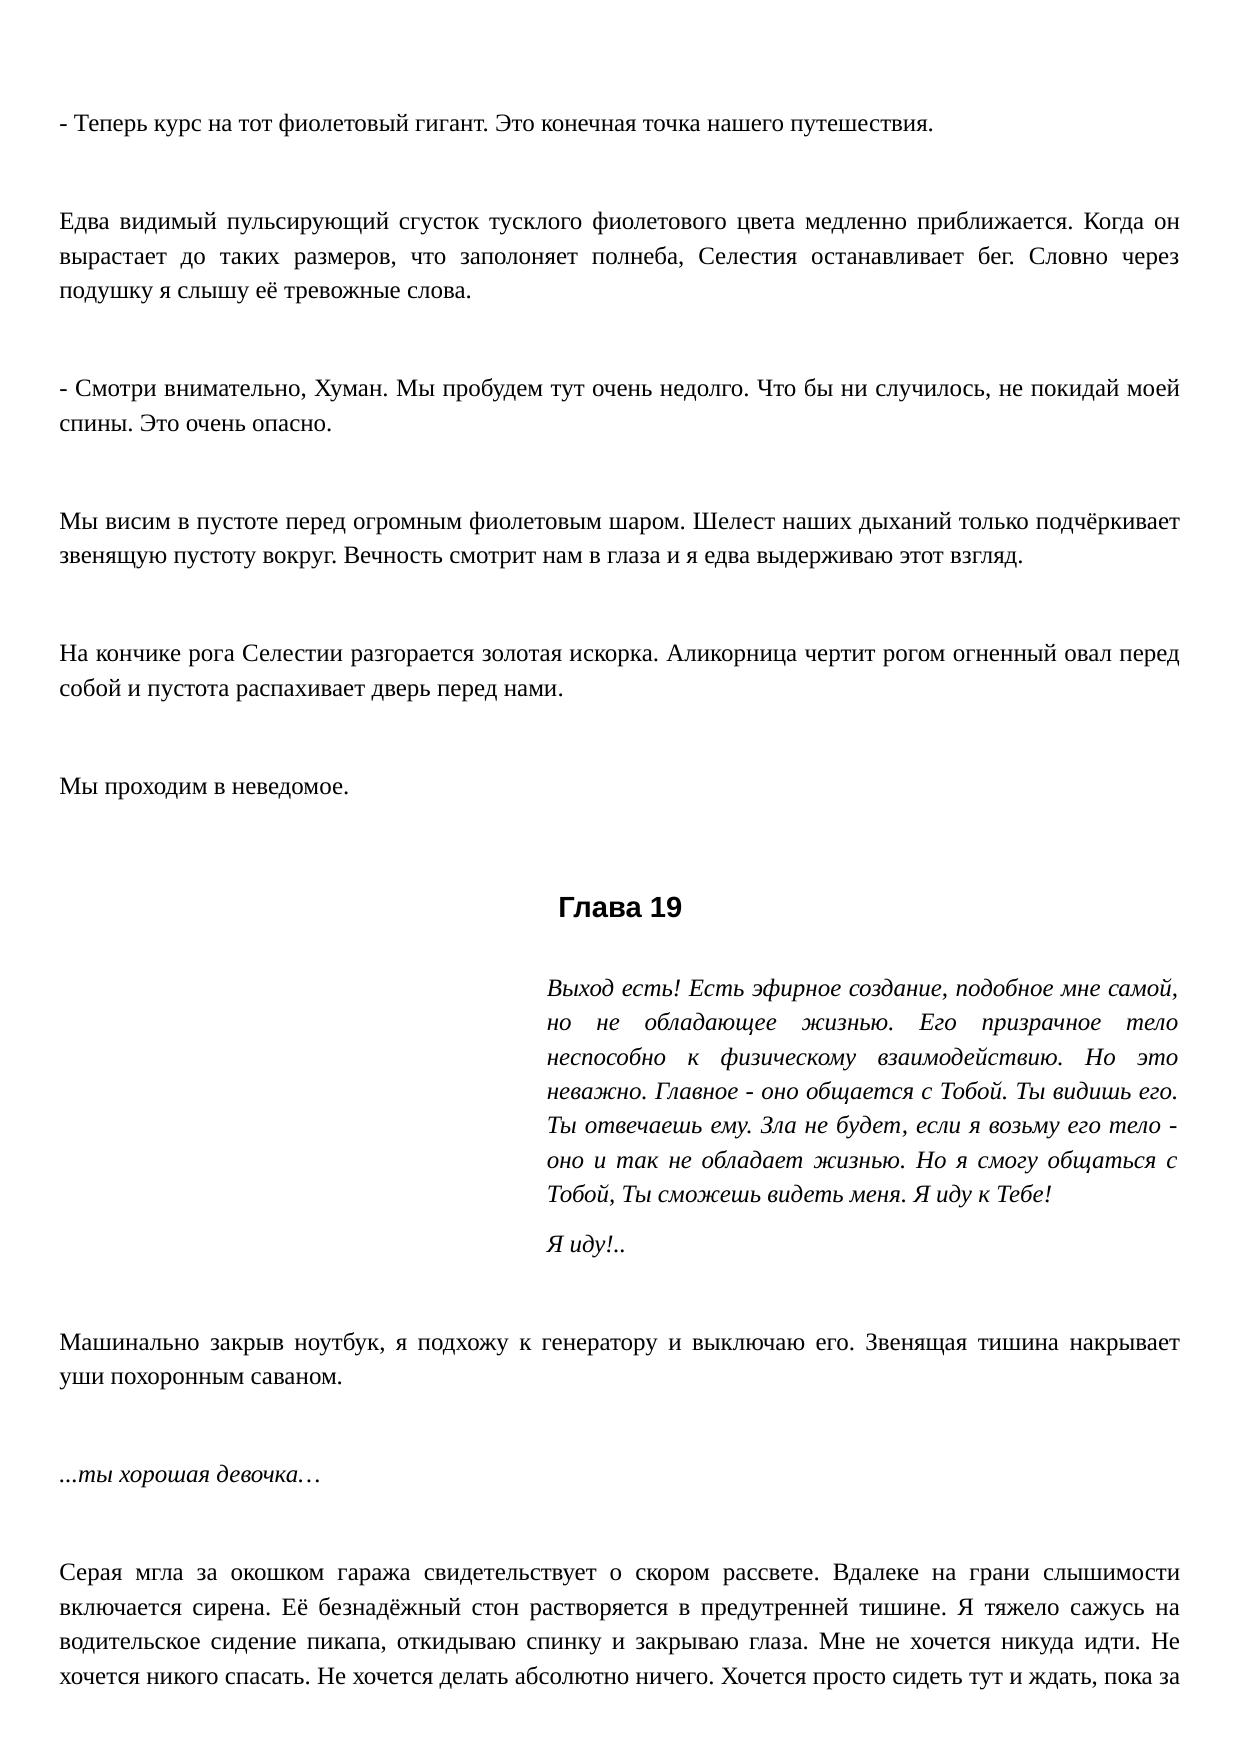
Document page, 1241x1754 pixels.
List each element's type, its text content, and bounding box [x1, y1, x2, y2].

text ...ты хорошая девочка… [59, 1459, 1181, 1488]
text - Смотри внимательно, Хуман. Мы пробудем тут очень недолго. Что бы ни случилось, не покидай моей спины. Это очень опасно. [59, 373, 1181, 437]
text Мы висим в пустоте перед огромным фиолетовым шаром. Шелест наших дыханий только подчёркивает звенящую пустоту вокруг. Вечность смотрит нам в глаза и я едва выдерживаю этот взгляд. [59, 506, 1181, 569]
subtitle Глава 19 [59, 890, 1181, 924]
text Мы проходим в неведомое. [59, 771, 1181, 800]
text Выход есть! Есть эфирное создание, подобное мне самой, но не обладающее жизнью. Его призрачное тело неспособно к физическому взаимодействию. Но это неважно. Главное - оно общается с Тобой. Ты видишь его. Ты отвечаешь ему. Зла не будет, если я возьму его тело - оно и так не обладает жизнью. Но я смогу общаться с Тобой, Ты сможешь видеть меня. Я иду к Тебе! [547, 973, 1181, 1208]
text На кончике рога Селестии разгорается золотая искорка. Аликорница чертит рогом огненный овал перед собой и пустота распахивает дверь перед нами. [59, 638, 1181, 702]
text Серая мгла за окошком гаража свидетельствует о скором рассвете. Вдалеке на грани слышимости включается сирена. Её безнадёжный стон растворяется в предутренней тишине. Я тяжело сажусь на водительское сидение пикапа, откидываю спинку и закрываю глаза. Мне не хочется никуда идти. Не хочется никого спасать. Не хочется делать абсолютно ничего. Хочется просто сидеть тут и ждать, пока за [59, 1557, 1181, 1690]
text Едва видимый пульсирующий сгусток тусклого фиолетового цвета медленно приближается. Когда он вырастает до таких размеров, что заполоняет полнеба, Селестия останавливает бег. Словно через подушку я слышу её тревожные слова. [59, 206, 1181, 304]
text - Теперь курс на тот фиолетовый гигант. Это конечная точка нашего путешествия. [59, 108, 1181, 137]
text Я иду!.. [547, 1229, 1181, 1257]
text Машинально закрыв ноутбук, я подхожу к генератору и выключаю его. Звенящая тишина накрывает уши похоронным саваном. [59, 1327, 1181, 1390]
